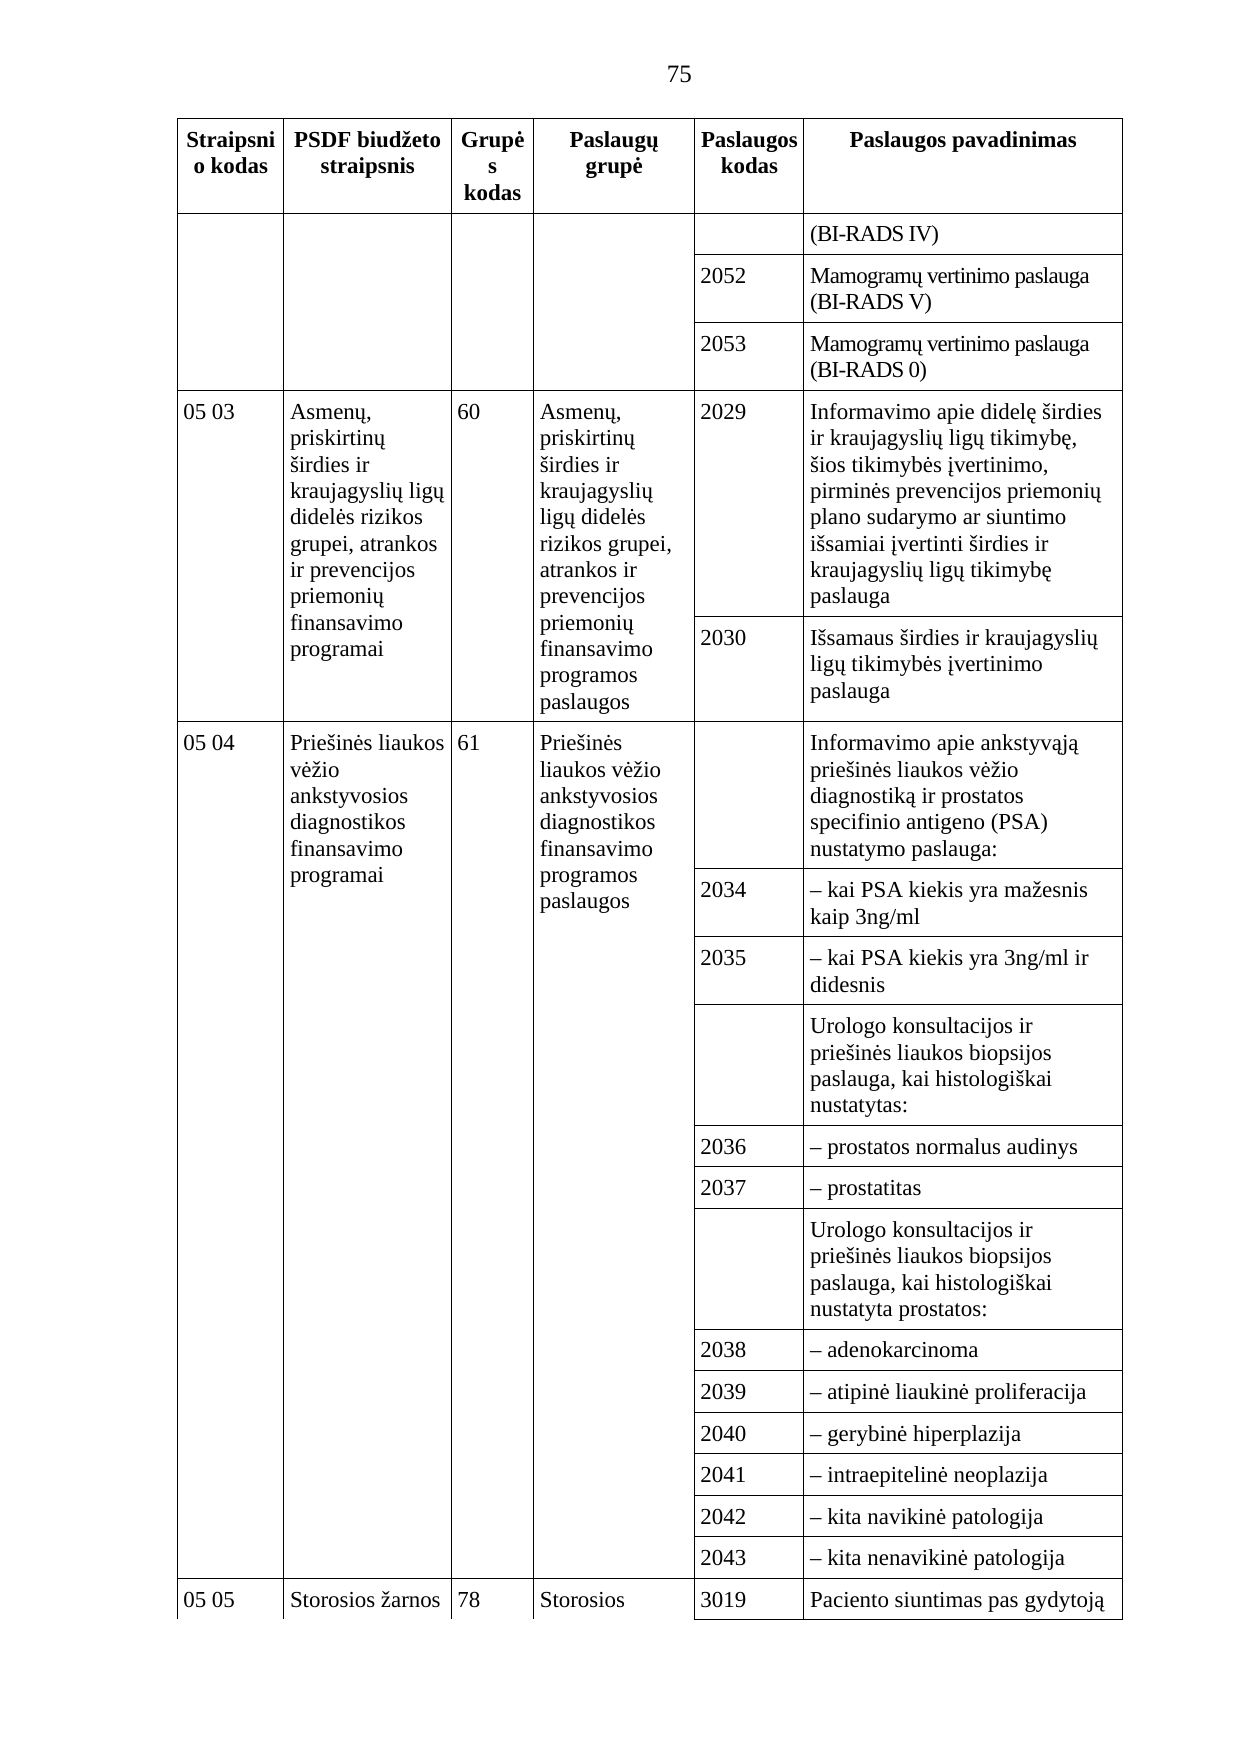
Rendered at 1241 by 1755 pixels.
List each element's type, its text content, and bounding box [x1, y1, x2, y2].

table_cell [452, 1329, 533, 1370]
table_header PSDF biudžeto straipsnis [284, 119, 451, 212]
table_cell 61 [452, 722, 533, 868]
table_cell [534, 214, 694, 254]
table_cell 3019 [695, 1579, 803, 1619]
table_cell [534, 936, 694, 1004]
table_cell [178, 868, 283, 936]
table_cell [284, 1125, 451, 1166]
table_cell – kai PSA kiekis yra mažesnis kaip 3ng/ml [804, 869, 1122, 936]
table_cell [178, 1495, 283, 1536]
table_cell [534, 322, 694, 390]
table_cell [452, 936, 533, 1004]
table_cell 2042 [695, 1496, 803, 1536]
table_cell [452, 1166, 533, 1208]
table_cell [178, 254, 283, 322]
table_cell [178, 1125, 283, 1166]
table_cell [284, 1412, 451, 1453]
table_cell Paciento siuntimas pas gydytoją [804, 1579, 1122, 1619]
table_cell [695, 722, 803, 868]
table_cell Asmenų, priskirtinų širdies ir kraujagyslių ligų didelės rizikos grupei, atrankos ir prevencijos priemonių finansavimo programai [284, 391, 451, 721]
table_cell Storosios žarnos [284, 1579, 451, 1619]
table_cell [534, 1125, 694, 1166]
table_cell [695, 214, 803, 254]
table_cell 60 [452, 391, 533, 616]
table_cell [284, 1495, 451, 1536]
table_cell [178, 1453, 283, 1495]
table_header Paslaugos pavadinimas [804, 119, 1122, 212]
table_cell [534, 254, 694, 322]
table_cell 2034 [695, 869, 803, 936]
table_cell [178, 1329, 283, 1370]
table_cell [452, 1370, 533, 1412]
table_cell [178, 616, 283, 721]
table_cell 2053 [695, 323, 803, 390]
table_cell [284, 1370, 451, 1412]
table_cell [534, 1495, 694, 1536]
table_cell Priešinės liaukos vėžio ankstyvosios diagnostikos finansavimo programai [284, 722, 451, 936]
table_cell 2041 [695, 1454, 803, 1495]
table_cell [452, 1004, 533, 1125]
table_cell [178, 1412, 283, 1453]
table_cell [284, 1453, 451, 1495]
table_cell Informavimo apie didelę širdies ir kraujagyslių ligų tikimybę, šios tikimybės įvertinimo, pirminės prevencijos priemonių plano sudarymo ar siuntimo išsamiai įvertinti širdies ir kraujagyslių ligų tikimybę paslauga [804, 391, 1122, 616]
table_cell [452, 214, 533, 254]
table_cell [284, 1166, 451, 1208]
table_cell [452, 322, 533, 390]
table_cell [534, 1412, 694, 1453]
table_cell [534, 1370, 694, 1412]
table_cell [178, 936, 283, 1004]
table_header Straipsnio kodas [178, 119, 283, 212]
table_cell [452, 1125, 533, 1166]
table_cell 78 [452, 1579, 533, 1619]
table_cell [452, 1412, 533, 1453]
table_cell [534, 1536, 694, 1578]
table_cell 2038 [695, 1330, 803, 1370]
table_cell 2052 [695, 255, 803, 322]
table_cell [452, 1453, 533, 1495]
table_cell [178, 1370, 283, 1412]
table_cell – prostatitas [804, 1167, 1122, 1208]
table_cell – prostatos normalus audinys [804, 1126, 1122, 1166]
table_cell Priešinės liaukos vėžio ankstyvosios diagnostikos finansavimo programos paslaugos [534, 722, 694, 936]
table_cell [534, 1453, 694, 1495]
table_cell [178, 1208, 283, 1328]
table_cell Urologo konsultacijos ir priešinės liaukos biopsijos paslauga, kai histologiškai nustatytas: [804, 1005, 1122, 1125]
table_cell [452, 616, 533, 721]
table_cell – intraepitelinė neoplazija [804, 1454, 1122, 1495]
table_cell [178, 1004, 283, 1125]
table_cell [178, 1536, 283, 1578]
table_cell 05 03 [178, 391, 283, 616]
table_cell [534, 1166, 694, 1208]
table_cell [452, 868, 533, 936]
table_cell – gerybinė hiperplazija [804, 1413, 1122, 1453]
table_cell 05 05 [178, 1579, 283, 1619]
table_cell [284, 1004, 451, 1125]
table_cell 2029 [695, 391, 803, 616]
table_cell [284, 1536, 451, 1578]
table_cell – adenokarcinoma [804, 1330, 1122, 1370]
table_cell [178, 322, 283, 390]
table_cell 05 04 [178, 722, 283, 868]
table_cell Mamogramų vertinimo paslauga (BI-RADS 0) [804, 323, 1122, 390]
table_cell [452, 1495, 533, 1536]
table_cell [534, 1004, 694, 1125]
table_cell [452, 254, 533, 322]
table_cell 2030 [695, 617, 803, 721]
table_cell Asmenų, priskirtinų širdies ir kraujagyslių ligų didelės rizikos grupei, atrankos ir prevencijos priemonių finansavimo programos paslaugos [534, 391, 694, 721]
table_cell [284, 936, 451, 1004]
table_cell 2040 [695, 1413, 803, 1453]
table_cell 2036 [695, 1126, 803, 1166]
table_cell [284, 1329, 451, 1370]
table_cell 2037 [695, 1167, 803, 1208]
table_cell [695, 1209, 803, 1328]
table_header Grupės kodas [452, 119, 533, 212]
table_header Paslaugos kodas [695, 119, 803, 212]
table_cell [178, 1166, 283, 1208]
table_cell [284, 214, 451, 254]
table_cell – kita navikinė patologija [804, 1496, 1122, 1536]
table_cell – kai PSA kiekis yra 3ng/ml ir didesnis [804, 937, 1122, 1004]
table_cell [178, 214, 283, 254]
table_cell Išsamaus širdies ir kraujagyslių ligų tikimybės įvertinimo paslauga [804, 617, 1122, 721]
table_cell [534, 1329, 694, 1370]
table_cell [284, 1208, 451, 1328]
table_cell – atipinė liaukinė proliferacija [804, 1371, 1122, 1412]
table_cell Informavimo apie ankstyvąją priešinės liaukos vėžio diagnostiką ir prostatos specifinio antigeno (PSA) nustatymo paslauga: [804, 722, 1122, 868]
table_cell (BI-RADS IV) [804, 214, 1122, 254]
table_cell 2043 [695, 1537, 803, 1578]
table_cell [452, 1536, 533, 1578]
table_cell 2035 [695, 937, 803, 1004]
table_cell Storosios [534, 1579, 694, 1619]
table_cell [284, 254, 451, 322]
table_cell [284, 322, 451, 390]
table_cell 2039 [695, 1371, 803, 1412]
table_header Paslaugų grupė [534, 119, 694, 212]
table_cell [452, 1208, 533, 1328]
table_cell Urologo konsultacijos ir priešinės liaukos biopsijos paslauga, kai histologiškai nustatyta prostatos: [804, 1209, 1122, 1328]
table_cell Mamogramų vertinimo paslauga (BI-RADS V) [804, 255, 1122, 322]
table_cell [534, 1208, 694, 1328]
table_cell – kita nenavikinė patologija [804, 1537, 1122, 1578]
table_cell [695, 1005, 803, 1125]
